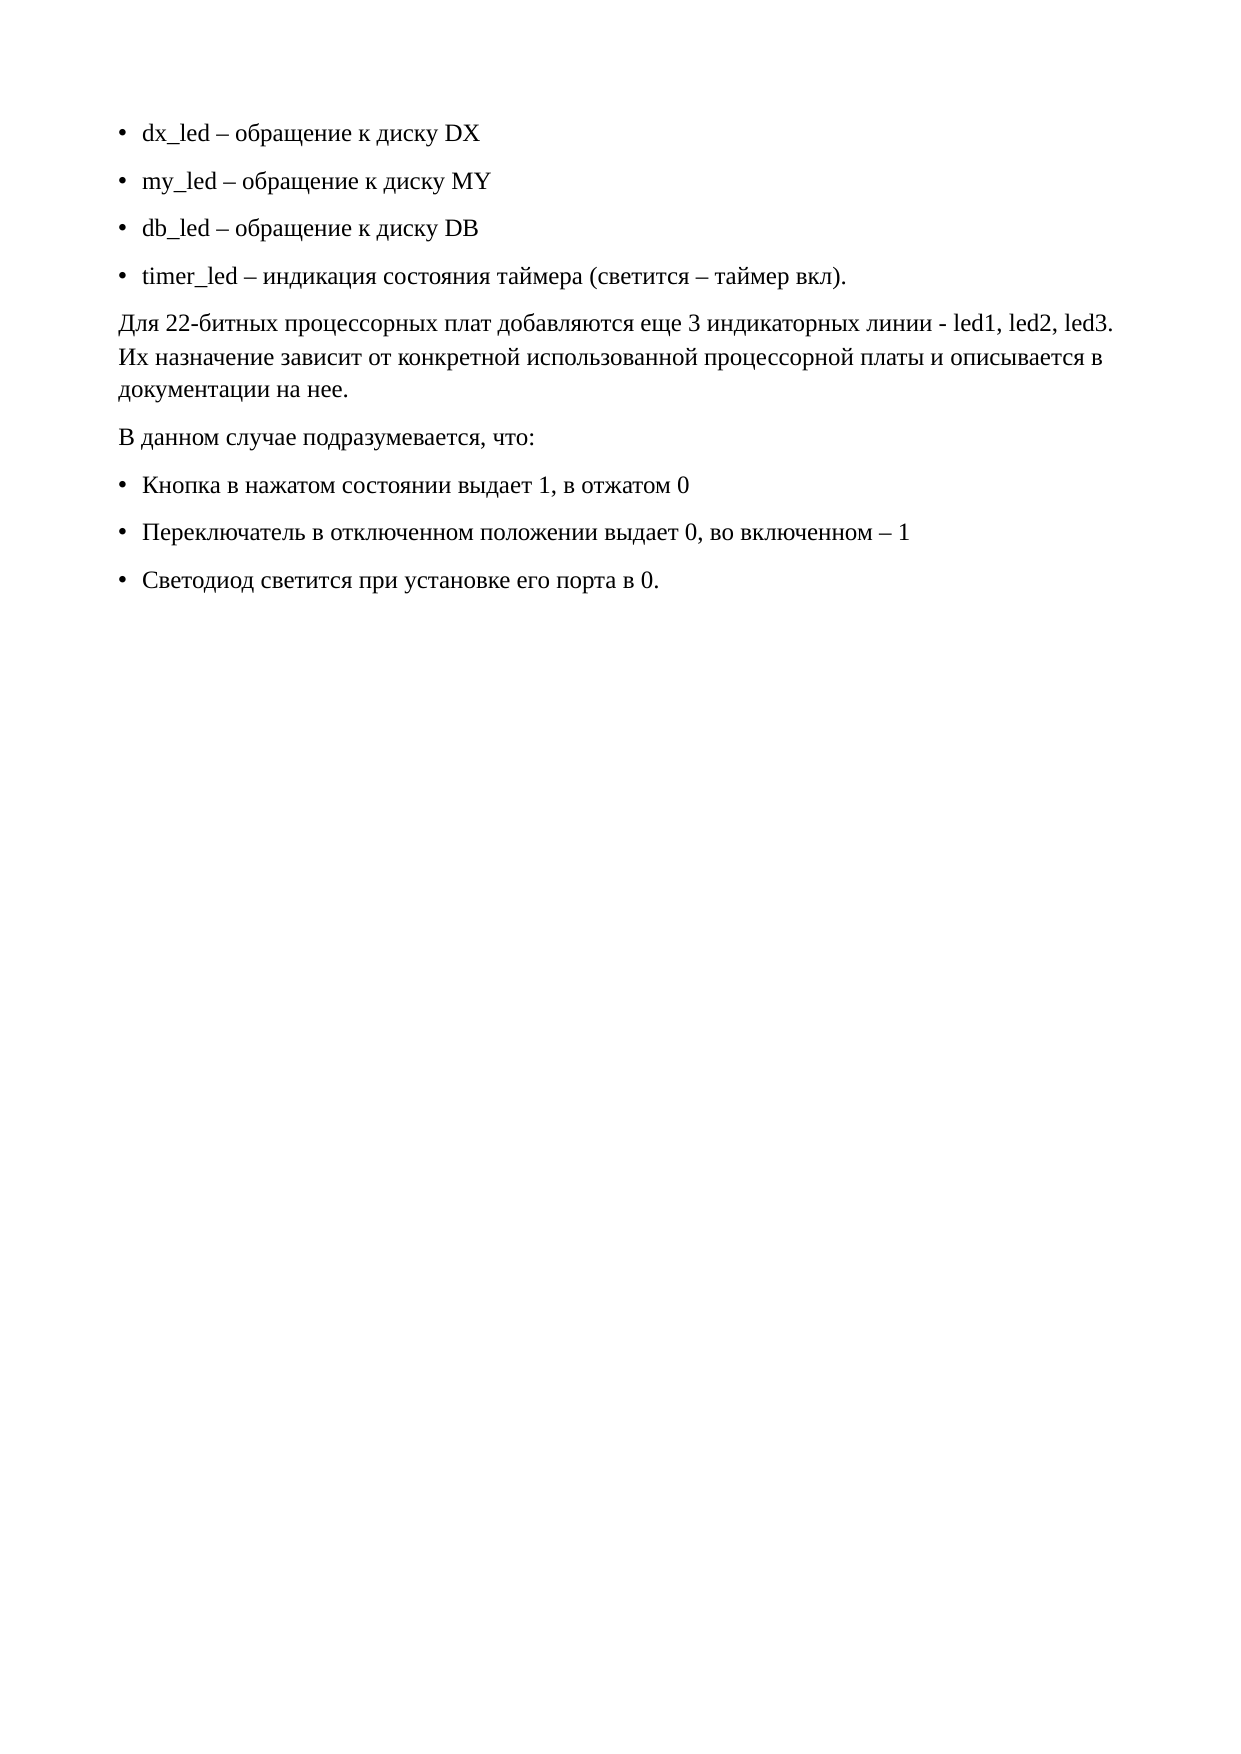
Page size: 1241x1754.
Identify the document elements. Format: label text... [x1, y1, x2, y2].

list Переключатель в отключенном положении выдает 0, во включенном – 1 [118, 517, 1122, 546]
list dx_led – обращение к диску DX [118, 118, 1122, 147]
list Кнопка в нажатом состоянии выдает 1, в отжатом 0 [118, 470, 1122, 498]
list Светодиод светится при установке его порта в 0. [118, 565, 1122, 594]
text В данном случае подразумевается, что: [118, 422, 1122, 451]
list my_led – обращение к диску MY [118, 166, 1122, 194]
list db_led – обращение к диску DB [118, 213, 1122, 242]
text Для 22-битных процессорных плат добавляются еще 3 индикаторных линии - led1, led2, led3. Их назначение зависит от конкретной использованной процессорной платы и описывается в документации на нее. [118, 308, 1122, 403]
list timer_led – индикация состояния таймера (светится – таймер вкл). [118, 261, 1122, 290]
